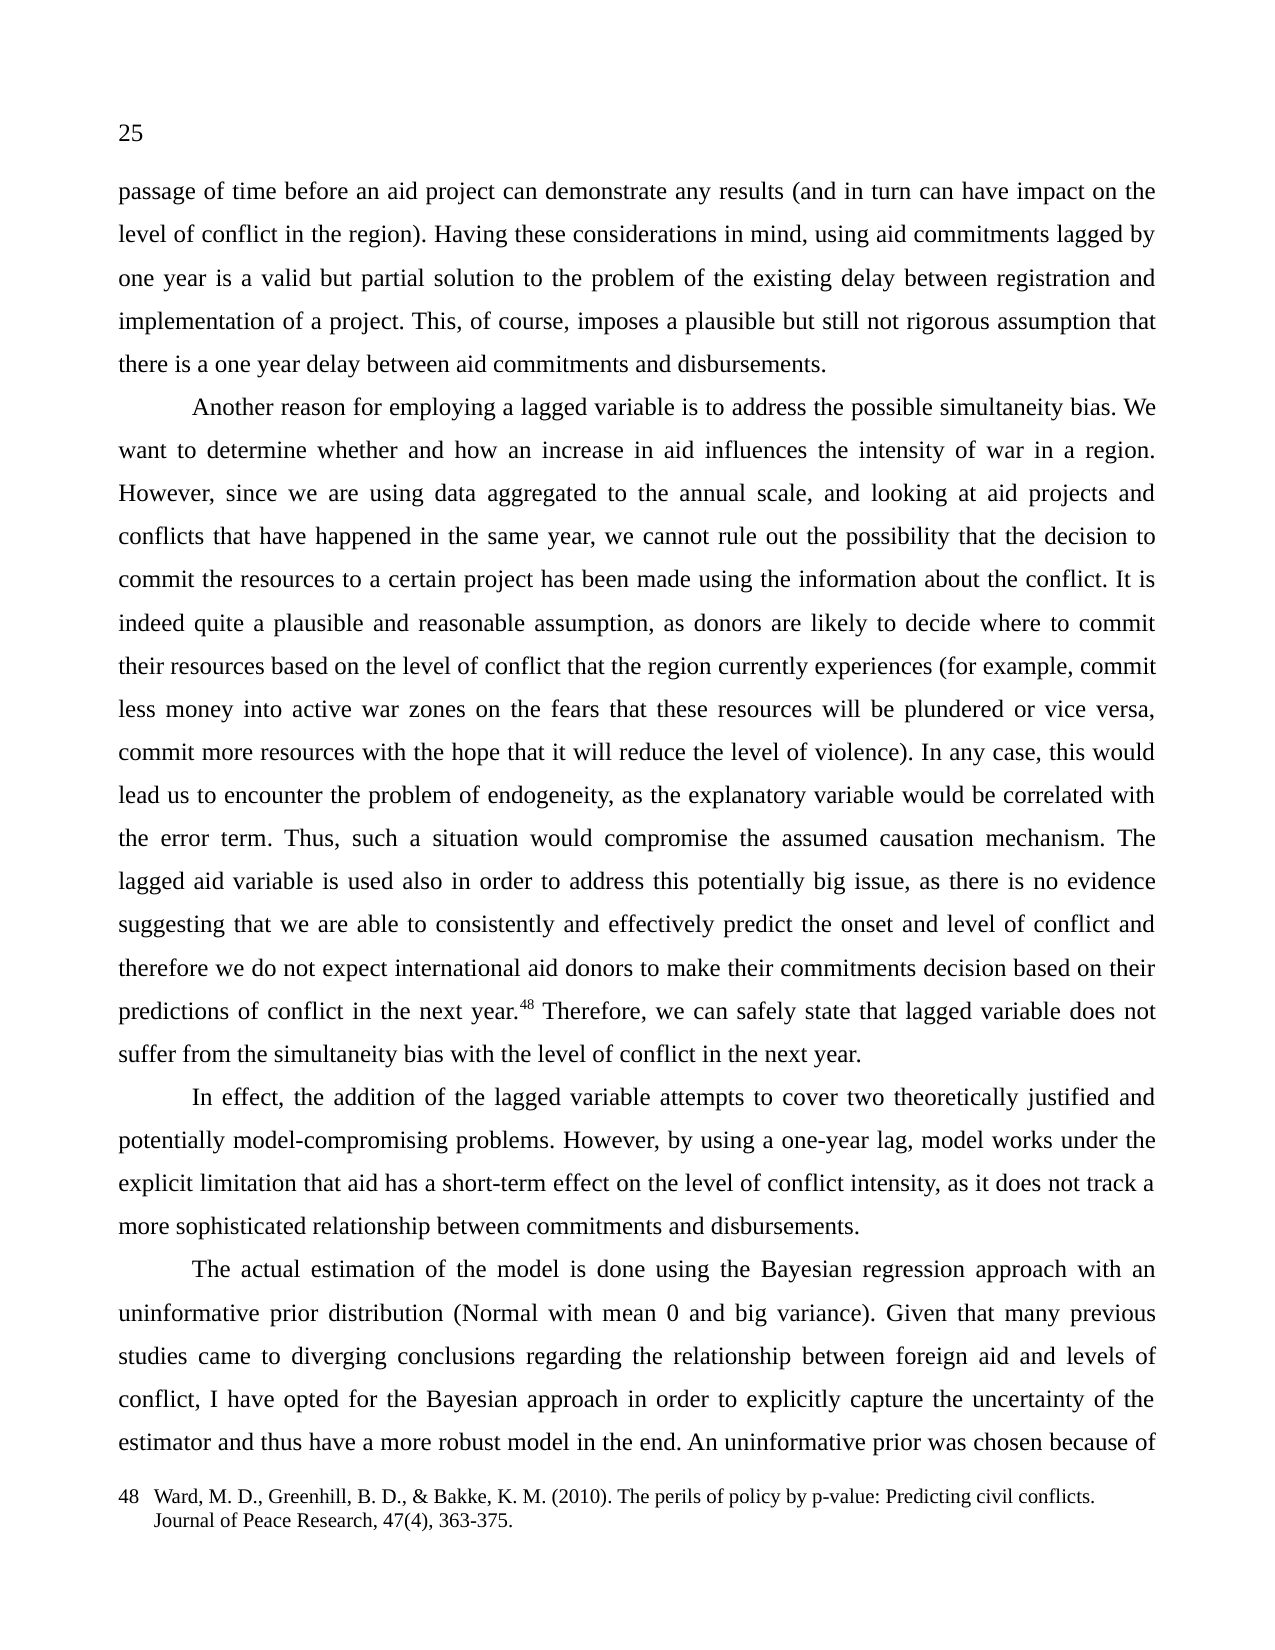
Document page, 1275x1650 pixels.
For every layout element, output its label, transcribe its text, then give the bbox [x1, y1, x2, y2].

text In effect, the addition of the lagged variable attempts to cover two theoretically justified and potentially model-compromising problems. However, by using a one-year lag, model works under the explicit limitation that aid has a short-term effect on the level of conflict intensity, as it does not track a more sophisticated relationship between commitments and disbursements. [118, 1082, 1157, 1240]
text passage of time before an aid project can demonstrate any results (and in turn can have impact on the level of conflict in the region). Having these considerations in mind, using aid commitments lagged by one year is a valid but partial solution to the problem of the existing delay between registration and implementation of a project. This, of course, imposes a plausible but still not rigorous assumption that there is a one year delay between aid commitments and disbursements. [118, 176, 1157, 378]
text The actual estimation of the model is done using the Bayesian regression approach with an uninformative prior distribution (Normal with mean 0 and big variance). Given that many previous studies came to diverging conclusions regarding the relationship between foreign aid and levels of conflict, I have opted for the Bayesian approach in order to explicitly capture the uncertainty of the estimator and thus have a more robust model in the end. An uninformative prior was chosen because of [118, 1254, 1157, 1456]
text Another reason for employing a lagged variable is to address the possible simultaneity bias. We want to determine whether and how an increase in aid influences the intensity of war in a region. However, since we are using data aggregated to the annual scale, and looking at aid projects and conflicts that have happened in the same year, we cannot rule out the possibility that the decision to commit the resources to a certain project has been made using the information about the conflict. It is indeed quite a plausible and reasonable assumption, as donors are likely to decide where to commit their resources based on the level of conflict that the region currently experiences (for example, commit less money into active war zones on the fears that these resources will be plundered or vice versa, commit more resources with the hope that it will reduce the level of violence). In any case, this would lead us to encounter the problem of endogeneity, as the explanatory variable would be correlated with the error term. Thus, such a situation would compromise the assumed causation mechanism. The lagged aid variable is used also in order to address this potentially big issue, as there is no evidence suggesting that we are able to consistently and effectively predict the onset and level of conflict and therefore we do not expect international aid donors to make their commitments decision based on their predictions of conflict in the next year. Therefore, we can safely state that lagged variable does not suffer from the simultaneity bias with the level of conflict in the next year. [118, 392, 1157, 1068]
text Ward, M. D., Greenhill, B. D., & Bakke, K. M. (2010). The perils of policy by p-value: Predicting civil conflicts. Journal of Peace Research, 47(4), 363-375. [118, 1484, 1157, 1532]
